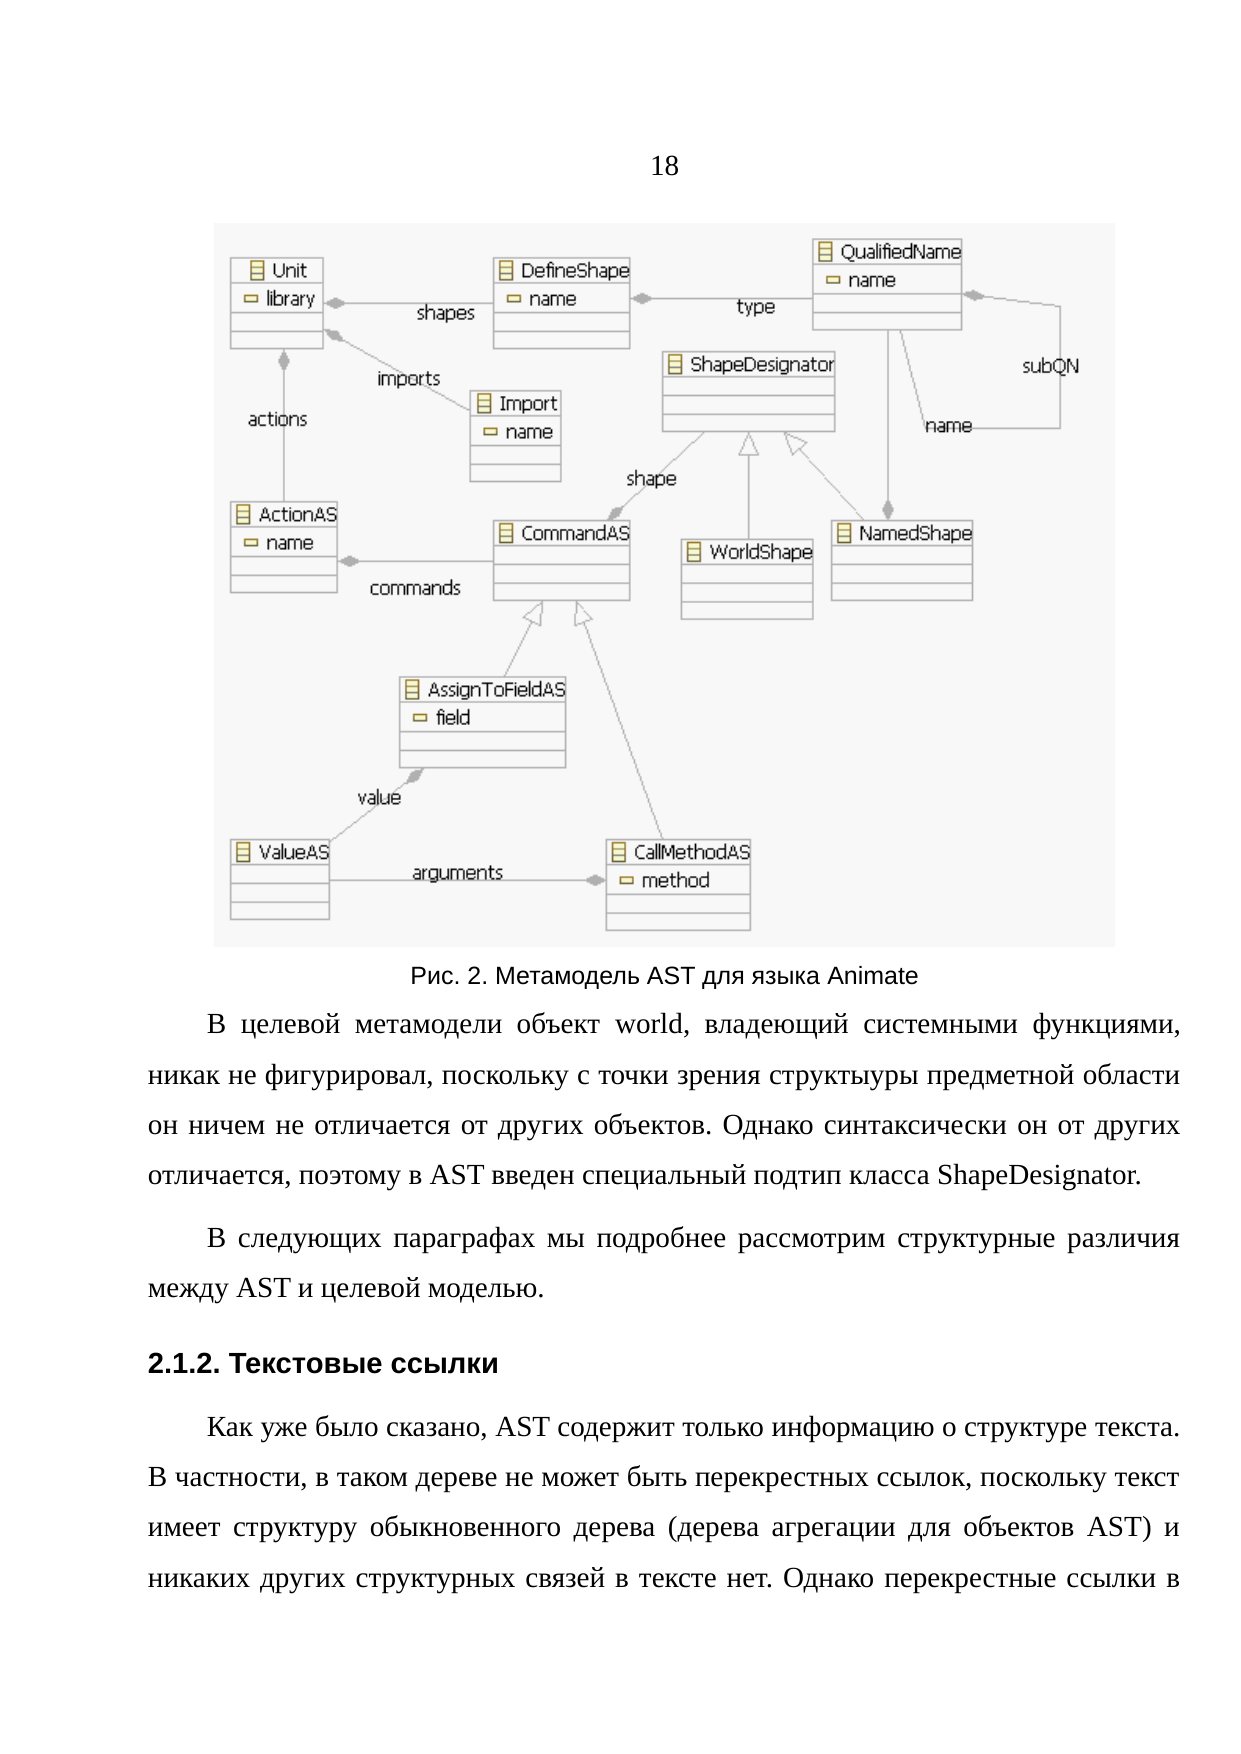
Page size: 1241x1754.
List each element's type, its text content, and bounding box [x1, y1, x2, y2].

picture [213, 223, 1116, 947]
text Рис. 2. Метамодель AST для языка Animate [214, 947, 1115, 990]
subtitle Текстовые ссылки [148, 1346, 1181, 1379]
text Как уже было сказано, AST содержит только информацию о структуре текста. В частности, в таком дереве не может быть перекрестных ссылок, поскольку текст имеет структуру обыкновенного дерева (дерева агрегации для объектов AST) и никаких других структурных связей в тексте нет. Однако перекрестные ссылки в [148, 1409, 1181, 1593]
text В следующих параграфах мы подробнее рассмотрим структурные различия между AST и целевой моделью. [148, 1220, 1181, 1304]
text В целевой метамодели объект world, владеющий системными функциями, никак не фигурировал, поскольку с точки зрения структыуры предметной области он ничем не отличается от других объектов. Однако синтаксически он от других отличается, поэтому в AST введен специальный подтип класса ShapeDesignator. [148, 211, 1181, 1191]
